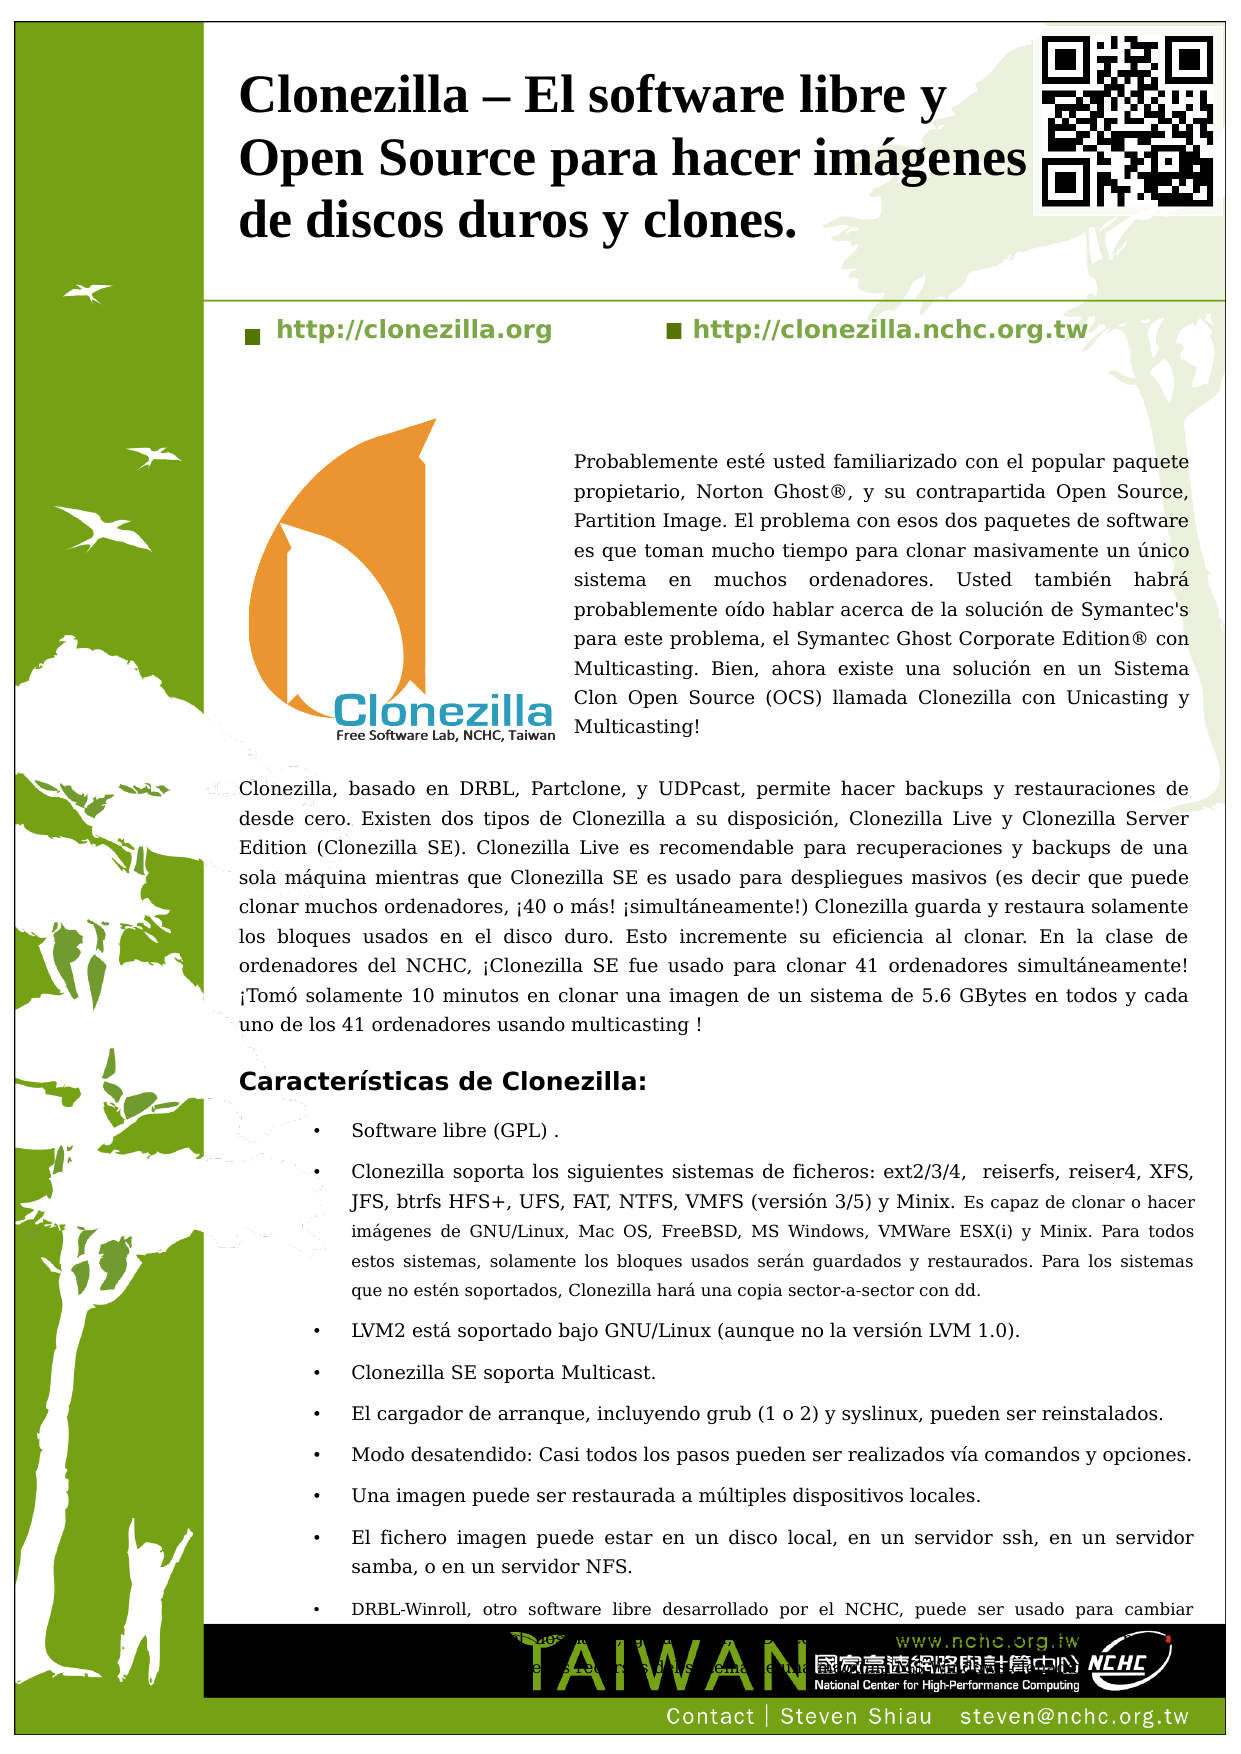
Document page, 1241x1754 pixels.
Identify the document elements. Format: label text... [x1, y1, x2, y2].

list Una imagen puede ser restaurada a múltiples dispositivos locales. [313, 1479, 1195, 1509]
text Características de Clonezilla: [238, 1067, 1190, 1096]
list Clonezilla soporta los siguientes sistemas de ficheros: ext2/3/4, reiserfs, reiser4, XFS, JFS, btrfs HFS+, UFS, FAT, NTFS, VMFS (versión 3/5) y Minix. Es capaz de clonar o hacer imágenes de GNU/Linux, Mac OS, FreeBSD, MS Windows, VMWare ESX(i) y Minix. Para todos estos sistemas, solamente los bloques usados serán guardados y restaurados. Para los sistemas que no estén soportados, Clonezilla hará una copia sector-a-sector con dd. [313, 1155, 1195, 1303]
text Clonezilla, basado en DRBL, Partclone, y UDPcast, permite hacer backups y restauraciones de desde cero. Existen dos tipos de Clonezilla a su disposición, Clonezilla Live y Clonezilla Server Edition (Clonezilla SE). Clonezilla Live es recomendable para recuperaciones y backups de una sola máquina mientras que Clonezilla SE es usado para despliegues masivos (es decir que puede clonar muchos ordenadores, ¡40 o más! ¡simultáneamente!) Clonezilla guarda y restaura solamente los bloques usados en el disco duro. Esto incremente su eficiencia al clonar. En la clase de ordenadores del NCHC, ¡Clonezilla SE fue usado para clonar 41 ordenadores simultáneamente! ¡Tomó solamente 10 minutos en clonar una imagen de un sistema de 5.6 GBytes en todos y cada uno de los 41 ordenadores usando multicasting ! [238, 772, 1190, 1038]
list Modo desatendido: Casi todos los pasos pueden ser realizados vía comandos y opciones. [313, 1438, 1195, 1468]
list Clonezilla SE soporta Multicast. [313, 1356, 1195, 1385]
list Software libre (GPL) . [313, 1114, 1195, 1143]
list LVM2 está soportado bajo GNU/Linux (aunque no la versión LVM 1.0). [313, 1314, 1195, 1344]
text Probablemente esté usted familiarizado con el popular paquete propietario, Norton Ghost®, y su contrapartida Open Source, Partition Image. El problema con esos dos paquetes de software es que toman mucho tiempo para clonar masivamente un único sistema en muchos ordenadores. Usted también habrá probablemente oído hablar acerca de la solución de Symantec's para este problema, el Symantec Ghost Corporate Edition® con Multicasting. Bien, ahora existe una solución en un Sistema Clon Open Source (OCS) llamada Clonezilla con Unicasting y Multicasting! [555, 445, 1190, 740]
list El cargador de arranque, incluyendo grub (1 o 2) y syslinux, pueden ser reinstalados. [313, 1397, 1195, 1426]
list El fichero imagen puede estar en un disco local, en un servidor ssh, en un servidor samba, o en un servidor NFS. [313, 1521, 1195, 1579]
list DRBL-Winroll, otro software libre desarrollado por el NCHC, puede ser usado para cambiar automáticamente el hostname, group, red, SID(necesita herramienta de una tercera parte) y proveer un monitor de los recursos del sistema de una maquina MS Windows clonada. [313, 1591, 1195, 1680]
picture [14, 22, 1226, 1735]
text [33, 445, 248, 740]
